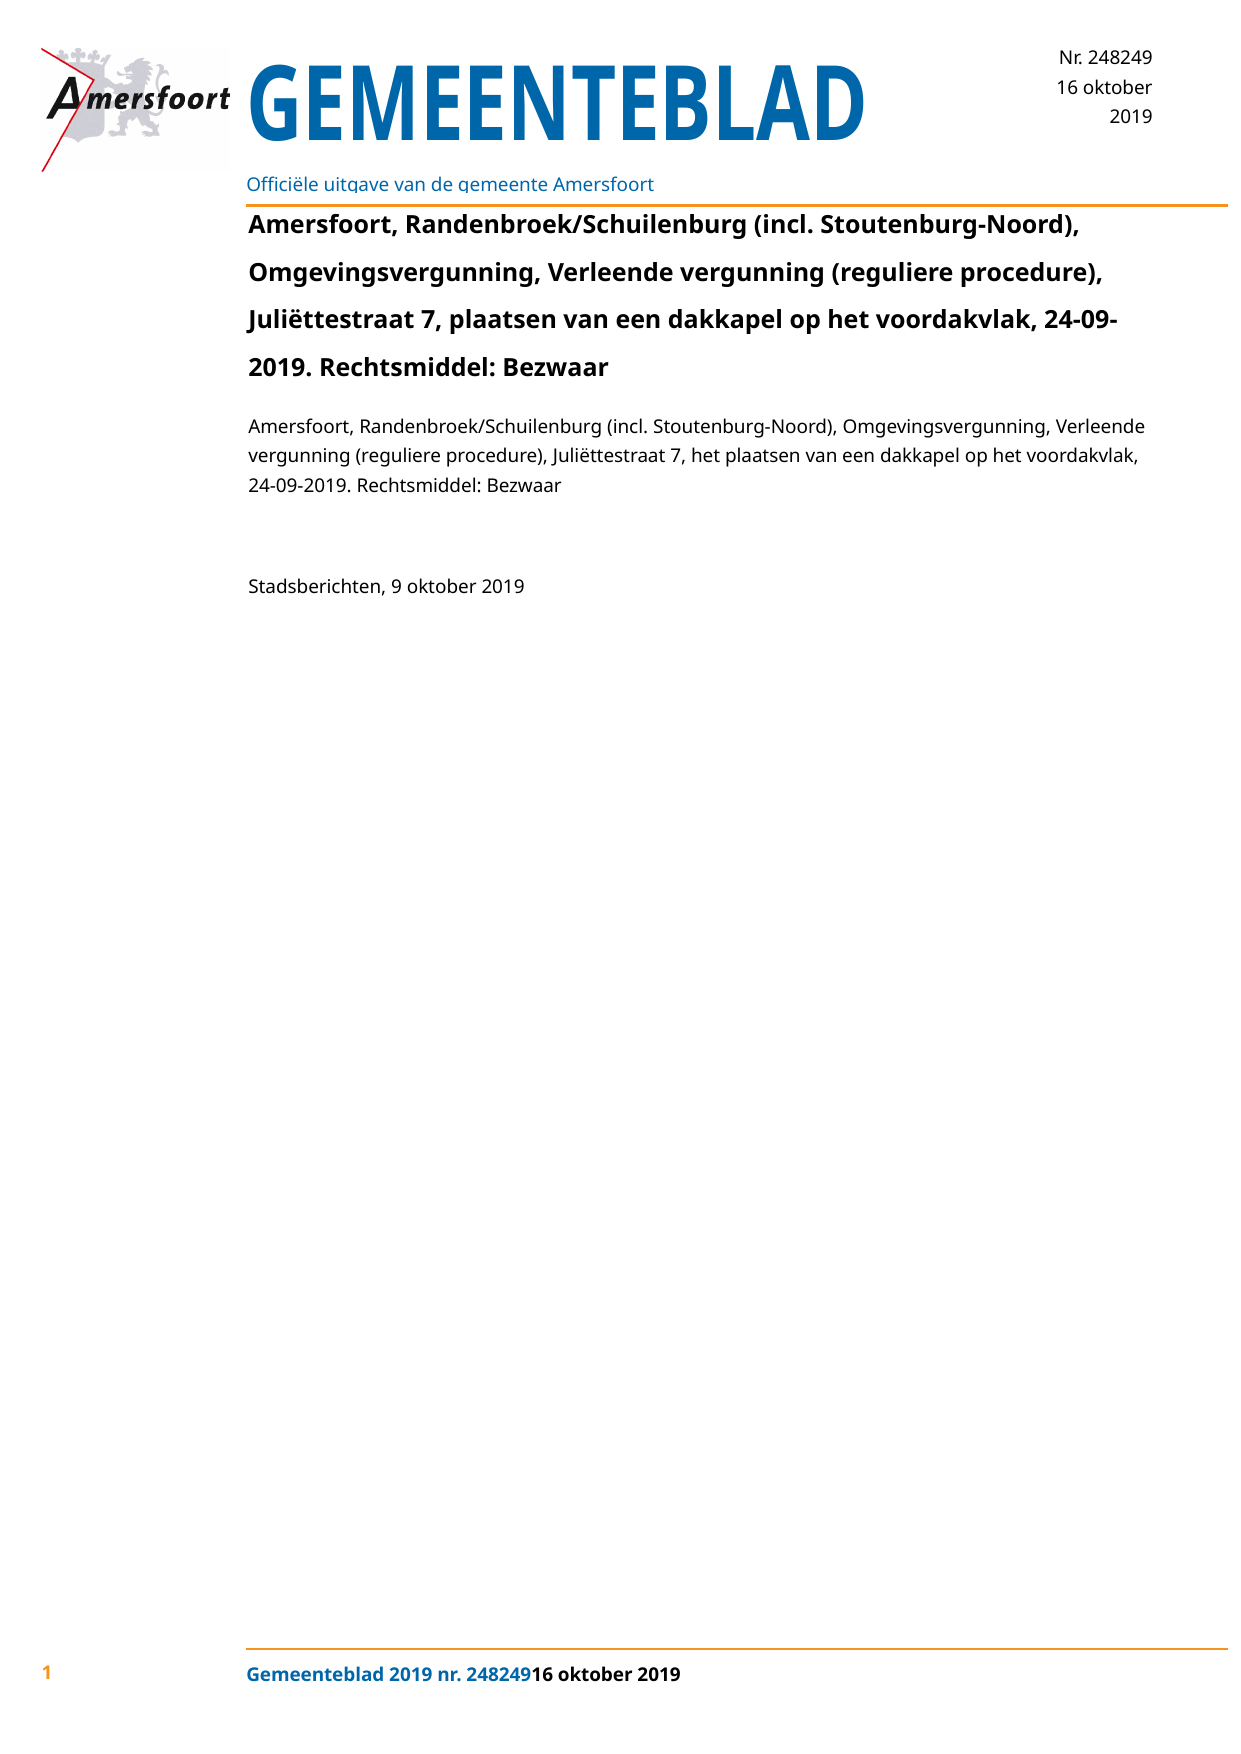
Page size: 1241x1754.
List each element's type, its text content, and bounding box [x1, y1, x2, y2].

text Amersfoort, Randenbroek/Schuilenburg (incl. Stoutenburg-Noord), Omgevingsvergunning, Verleende vergunning (reguliere procedure), Juliëttestraat 7, het plaatsen van een dakkapel op het voordakvlak, 24-09-2019. Rechtsmiddel: Bezwaar [248, 413, 1152, 498]
picture [41, 47, 231, 172]
text Amersfoort, Randenbroek/Schuilenburg (incl. Stoutenburg-Noord), Omgevingsvergunning, Verleende vergunning (reguliere procedure), Juliëttestraat 7, plaatsen van een dakkapel op het voordakvlak, 24-09-2019. Rechtsmiddel: Bezwaar [248, 207, 1152, 384]
text Stadsberichten, 9 oktober 2019 [248, 573, 1152, 599]
